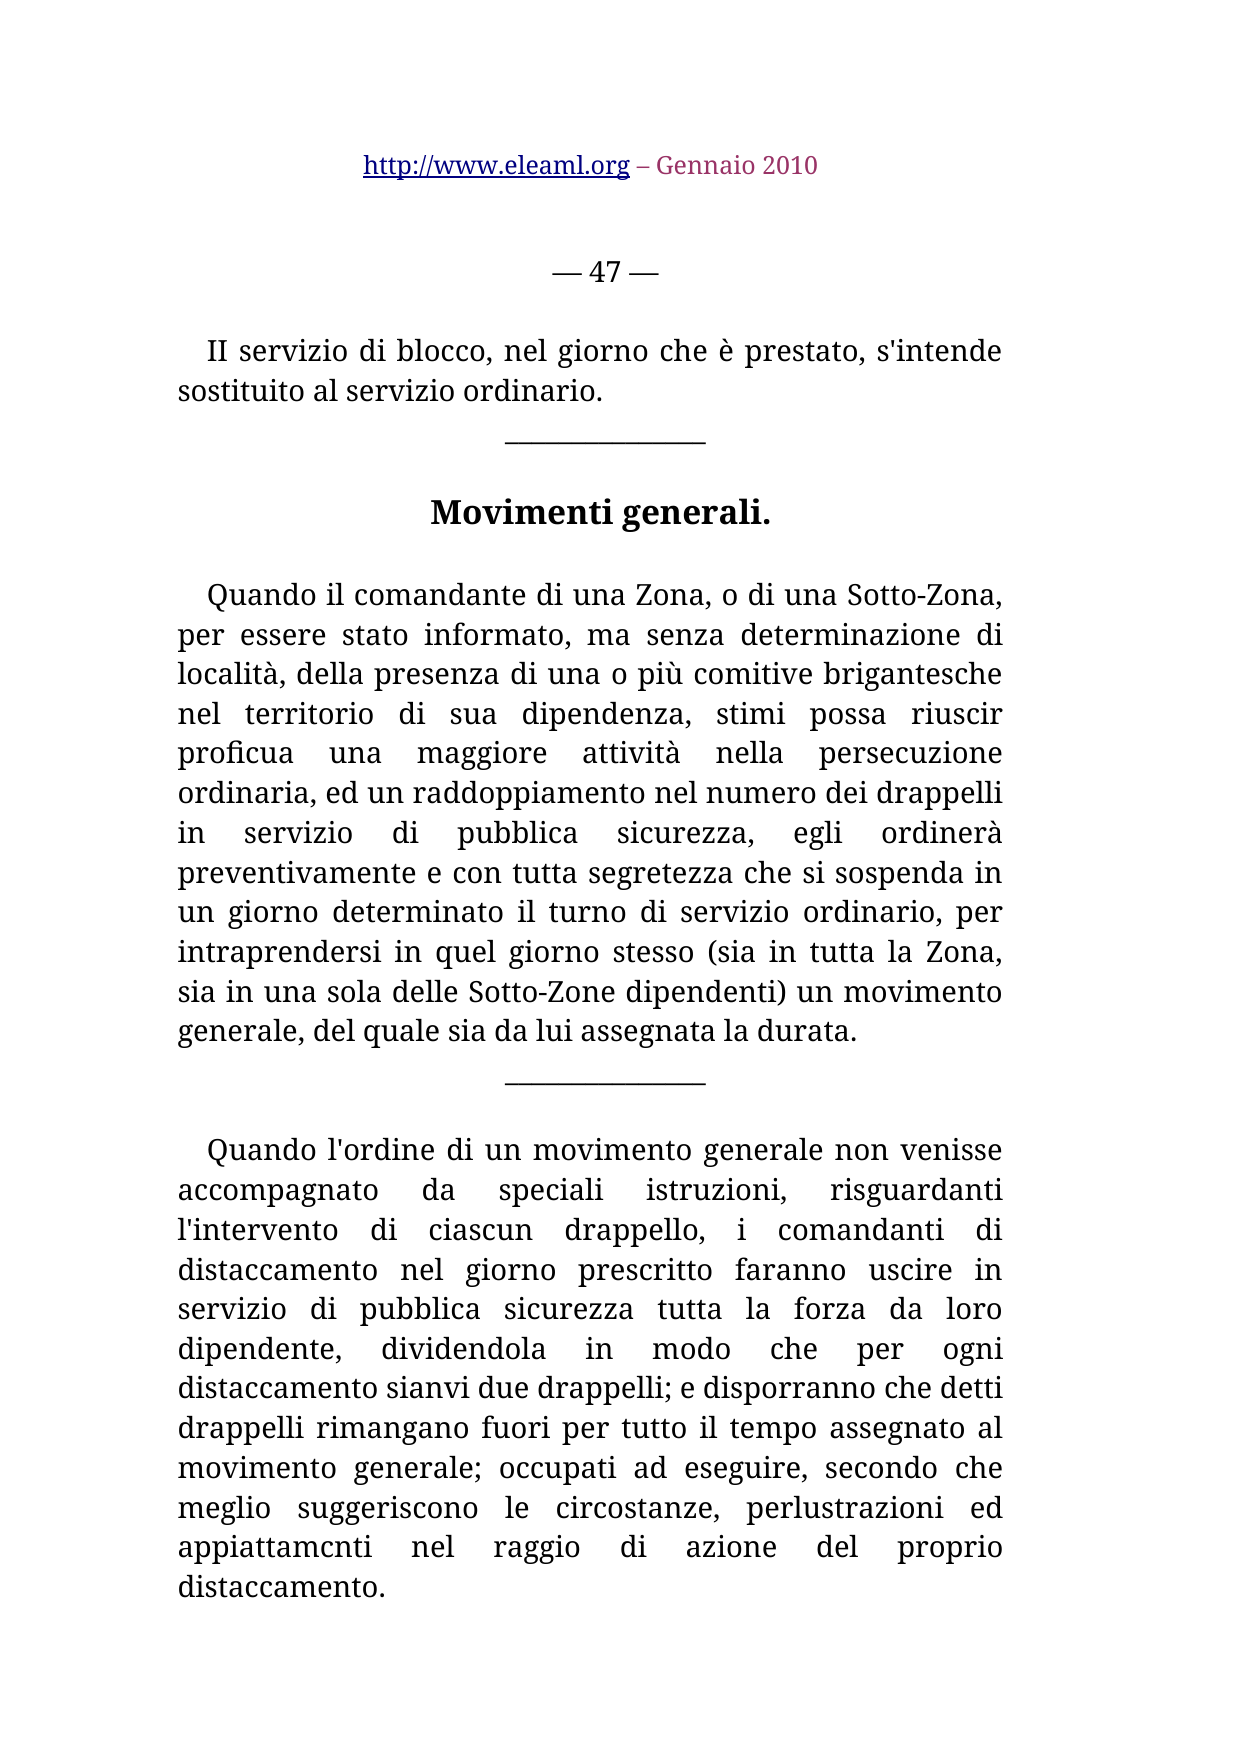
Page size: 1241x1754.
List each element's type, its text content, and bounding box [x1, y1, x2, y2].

text Quando il comandante di una Zona, o di una Sotto-Zona, per essere stato informato, ma senza determinazione di località, della presenza di una o più comitive brigantesche nel territorio di sua dipendenza, stimi possa riuscir proficua una maggiore attività nella persecuzione ordinaria, ed un raddoppiamento nel numero dei drappelli in servizio di pubblica sicurezza, egli ordinerà preventivamente e con tutta segretezza che si sospenda in un giorno determinato il turno di servizio ordinario, per intraprendersi in quel giorno stesso (sia in tutta la Zona, sia in una sola delle Sotto-Zone dipendenti) un movimento generale, del quale sia da lui assegnata la durata. [177, 574, 1004, 1050]
text _______________ [177, 1050, 1004, 1090]
text _______________ [177, 409, 1004, 449]
text Movimenti generali. [177, 489, 1004, 534]
text Quando l'ordine di un movimento generale non venisse accompagnato da speciali istruzioni, risguardanti l'intervento di ciascun drappello, i comandanti di distaccamento nel giorno prescritto faranno uscire in servizio di pubblica sicurezza tutta la forza da loro dipendente, dividendola in modo che per ogni distaccamento sianvi due drappelli; e disporranno che detti drappelli rimangano fuori per tutto il tempo assegnato al movimento generale; occupati ad eseguire, secondo che meglio suggeriscono le circostanze, perlustrazioni ed appiattamcnti nel raggio di azione del proprio distaccamento. [177, 1130, 1004, 1606]
text II servizio di blocco, nel giorno che è prestato, s'intende sostituito al servizio ordinario. [177, 330, 1004, 409]
text — 47 — [177, 251, 1004, 291]
